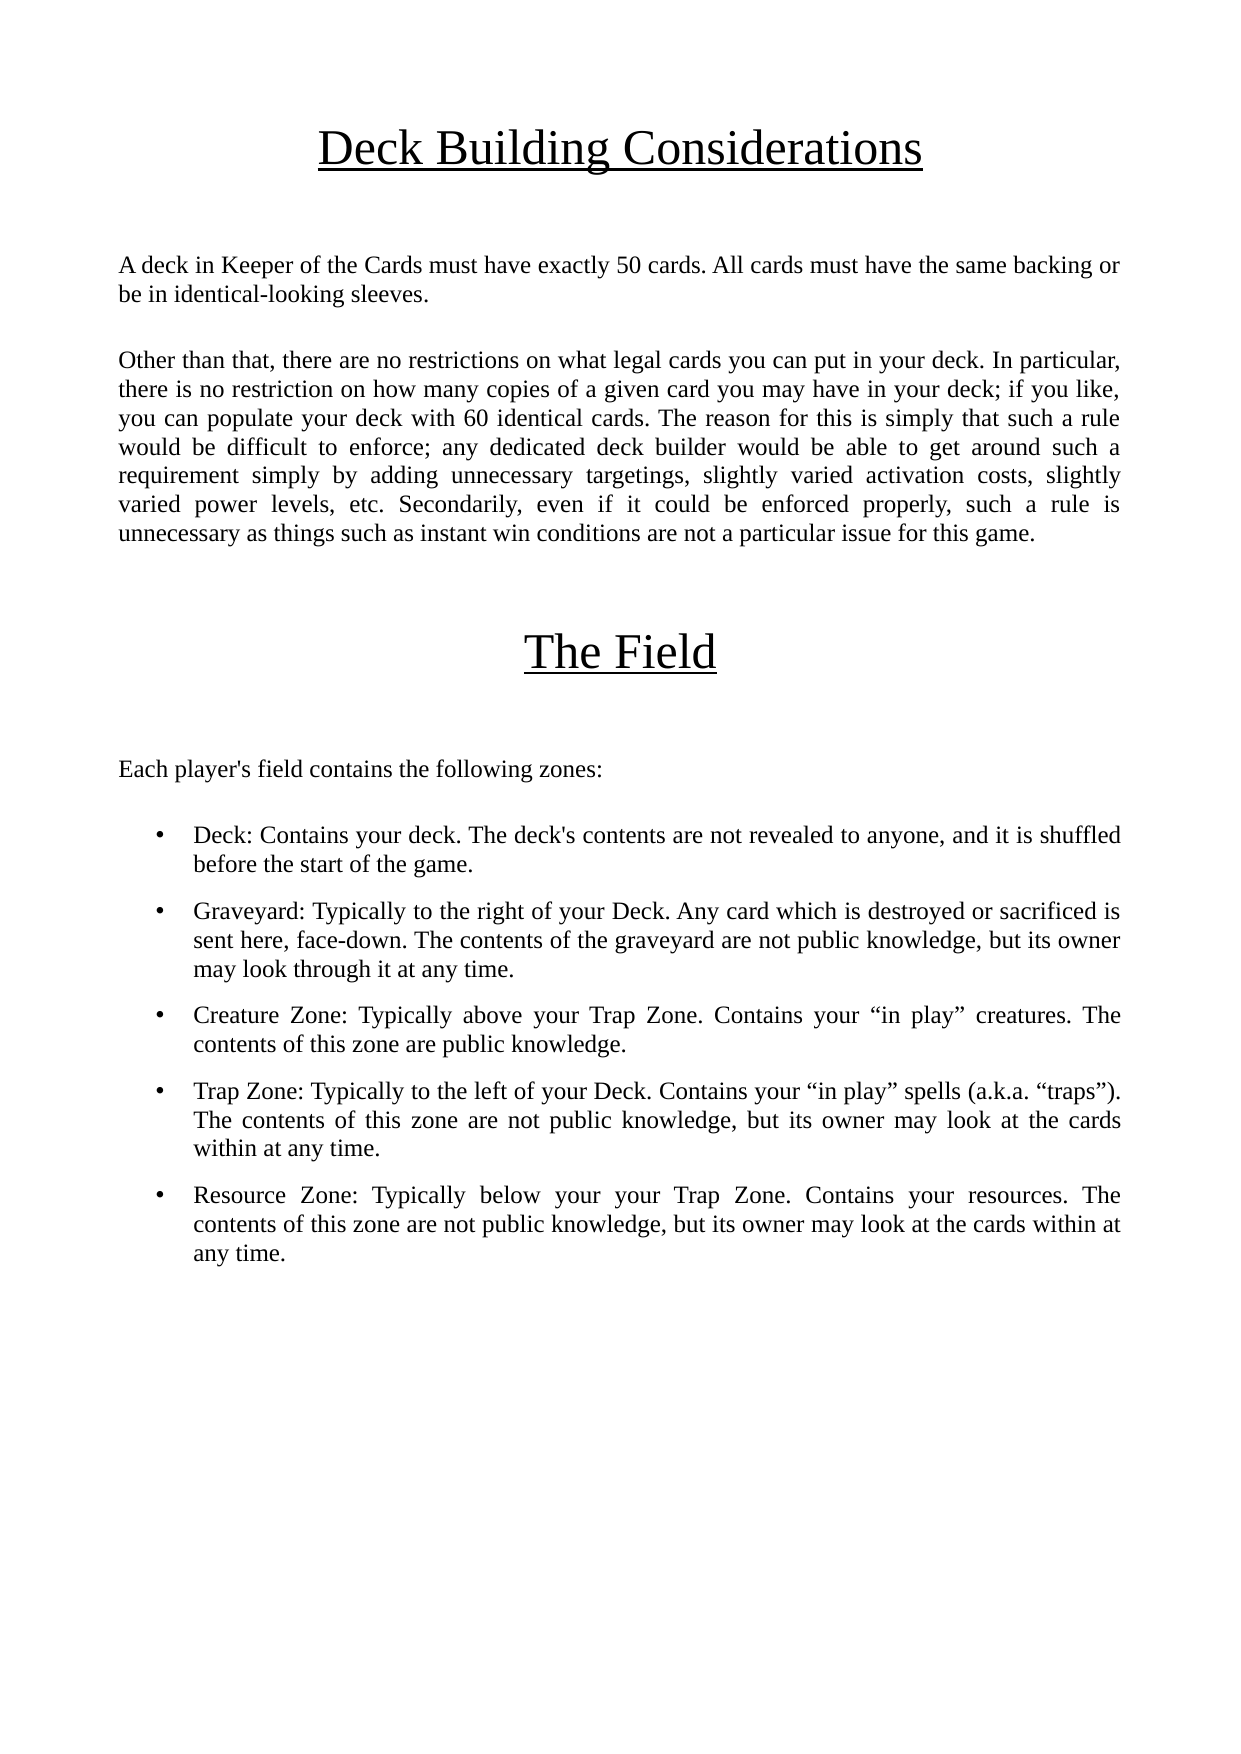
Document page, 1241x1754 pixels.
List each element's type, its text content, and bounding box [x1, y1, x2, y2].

list Trap Zone: Typically to the left of your Deck. Contains your “in play” spells (a.k.a. “traps”). The contents of this zone are not public knowledge, but its owner may look at the cards within at any time. [156, 1076, 1122, 1162]
list Creature Zone: Typically above your Trap Zone. Contains your “in play” creatures. The contents of this zone are public knowledge. [156, 1000, 1122, 1058]
list Deck: Contains your deck. The deck's contents are not revealed to anyone, and it is shuffled before the start of the game. [156, 821, 1122, 878]
text The Field [118, 622, 1122, 679]
text Other than that, there are no restrictions on what legal cards you can put in your deck. In particular, there is no restriction on how many copies of a given card you may have in your deck; if you like, you can populate your deck with 60 identical cards. The reason for this is simply that such a rule would be difficult to enforce; any dedicated deck builder would be able to get around such a requirement simply by adding unnecessary targetings, slightly varied activation costs, slightly varied power levels, etc. Secondarily, even if it could be enforced properly, such a rule is unnecessary as things such as instant win conditions are not a particular issue for this game. [118, 346, 1122, 547]
list Graveyard: Typically to the right of your Deck. Any card which is destroyed or sacrificed is sent here, face-down. The contents of the graveyard are not public knowledge, but its owner may look through it at any time. [156, 896, 1122, 982]
text Deck Building Considerations [118, 118, 1122, 176]
text A deck in Keeper of the Cards must have exactly 50 cards. All cards must have the same backing or be in identical-looking sleeves. [118, 251, 1122, 308]
text Each player's field contains the following zones: [118, 754, 1122, 783]
list Resource Zone: Typically below your your Trap Zone. Contains your resources. The contents of this zone are not public knowledge, but its owner may look at the cards within at any time. [156, 1180, 1122, 1266]
